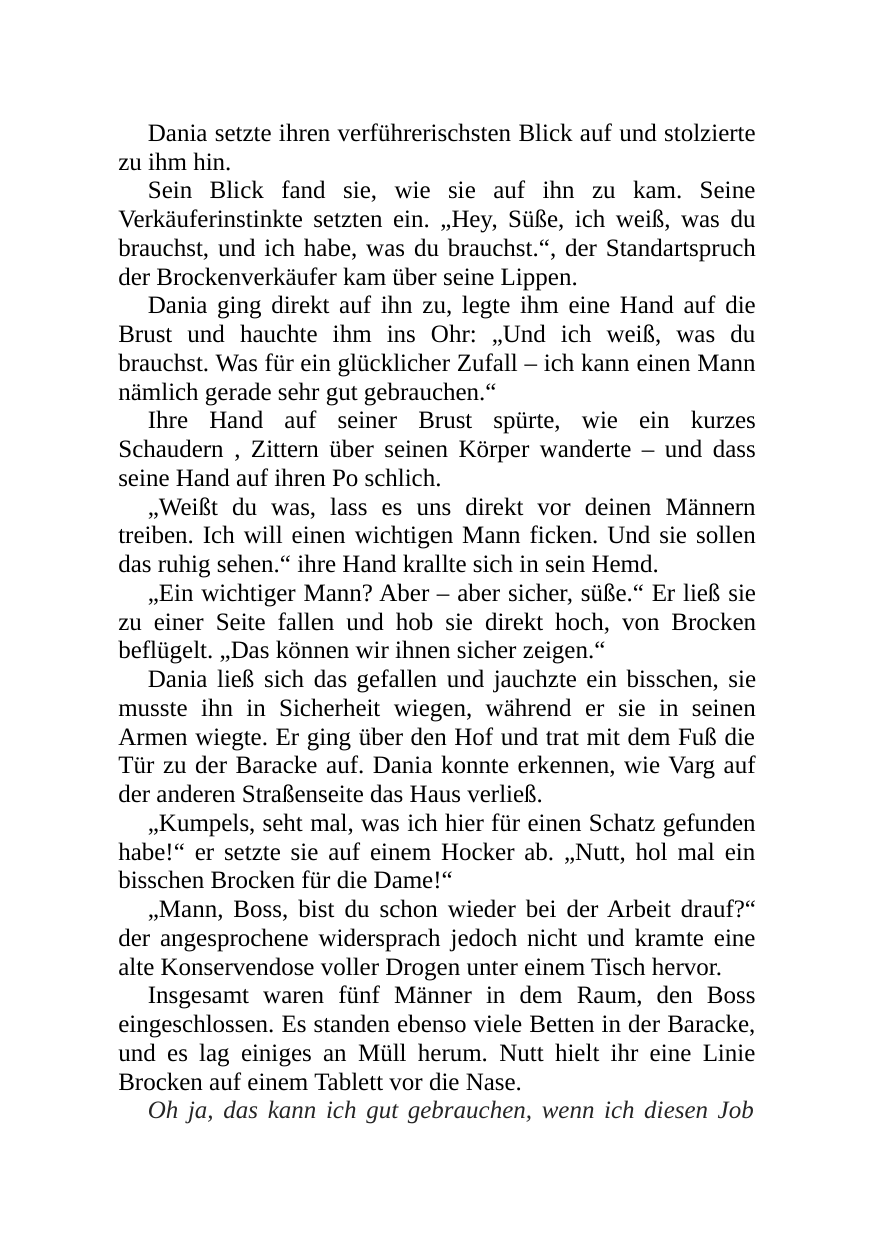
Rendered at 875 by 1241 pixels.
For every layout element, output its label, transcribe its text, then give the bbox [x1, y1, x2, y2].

text „Ein wichtiger Mann? Aber – aber sicher, süße.“ Er ließ sie zu einer Seite fallen und hob sie direkt hoch, von Brocken beflügelt. „Das können wir ihnen sicher zeigen.“ [118, 578, 756, 664]
text Oh ja, das kann ich gut gebrauchen, wenn ich diesen Job [118, 1096, 756, 1124]
text „Weißt du was, lass es uns direkt vor deinen Männern treiben. Ich will einen wichtigen Mann ficken. Und sie sollen das ruhig sehen.“ ihre Hand krallte sich in sein Hemd. [118, 492, 756, 578]
text Dania ging direkt auf ihn zu, legte ihm eine Hand auf die Brust und hauchte ihm ins Ohr: „Und ich weiß, was du brauchst. Was für ein glücklicher Zufall – ich kann einen Mann nämlich gerade sehr gut gebrauchen.“ [118, 291, 756, 406]
text Dania ließ sich das gefallen und jauchzte ein bisschen, sie musste ihn in Sicherheit wiegen, während er sie in seinen Armen wiegte. Er ging über den Hof und trat mit dem Fuß die Tür zu der Baracke auf. Dania konnte erkennen, wie Varg auf der anderen Straßenseite das Haus verließ. [118, 664, 756, 808]
text Sein Blick fand sie, wie sie auf ihn zu kam. Seine Verkäuferinstinkte setzten ein. „Hey, Süße, ich weiß, was du brauchst, und ich habe, was du brauchst.“, der Standartspruch der Brockenverkäufer kam über seine Lippen. [118, 176, 756, 291]
text Dania setzte ihren verführerischsten Blick auf und stolzierte zu ihm hin. [118, 118, 756, 176]
text „Kumpels, seht mal, was ich hier für einen Schatz gefunden habe!“ er setzte sie auf einem Hocker ab. „Nutt, hol mal ein bisschen Brocken für die Dame!“ [118, 808, 756, 894]
text „Mann, Boss, bist du schon wieder bei der Arbeit drauf?“ der angesprochene widersprach jedoch nicht und kramte eine alte Konservendose voller Drogen unter einem Tisch hervor. [118, 894, 756, 981]
text Insgesamt waren fünf Männer in dem Raum, den Boss eingeschlossen. Es standen ebenso viele Betten in der Baracke, und es lag einiges an Müll herum. Nutt hielt ihr eine Linie Brocken auf einem Tablett vor die Nase. [118, 981, 756, 1096]
text Ihre Hand auf seiner Brust spürte, wie ein kurzes Schaudern , Zittern über seinen Körper wanderte – und dass seine Hand auf ihren Po schlich. [118, 406, 756, 492]
